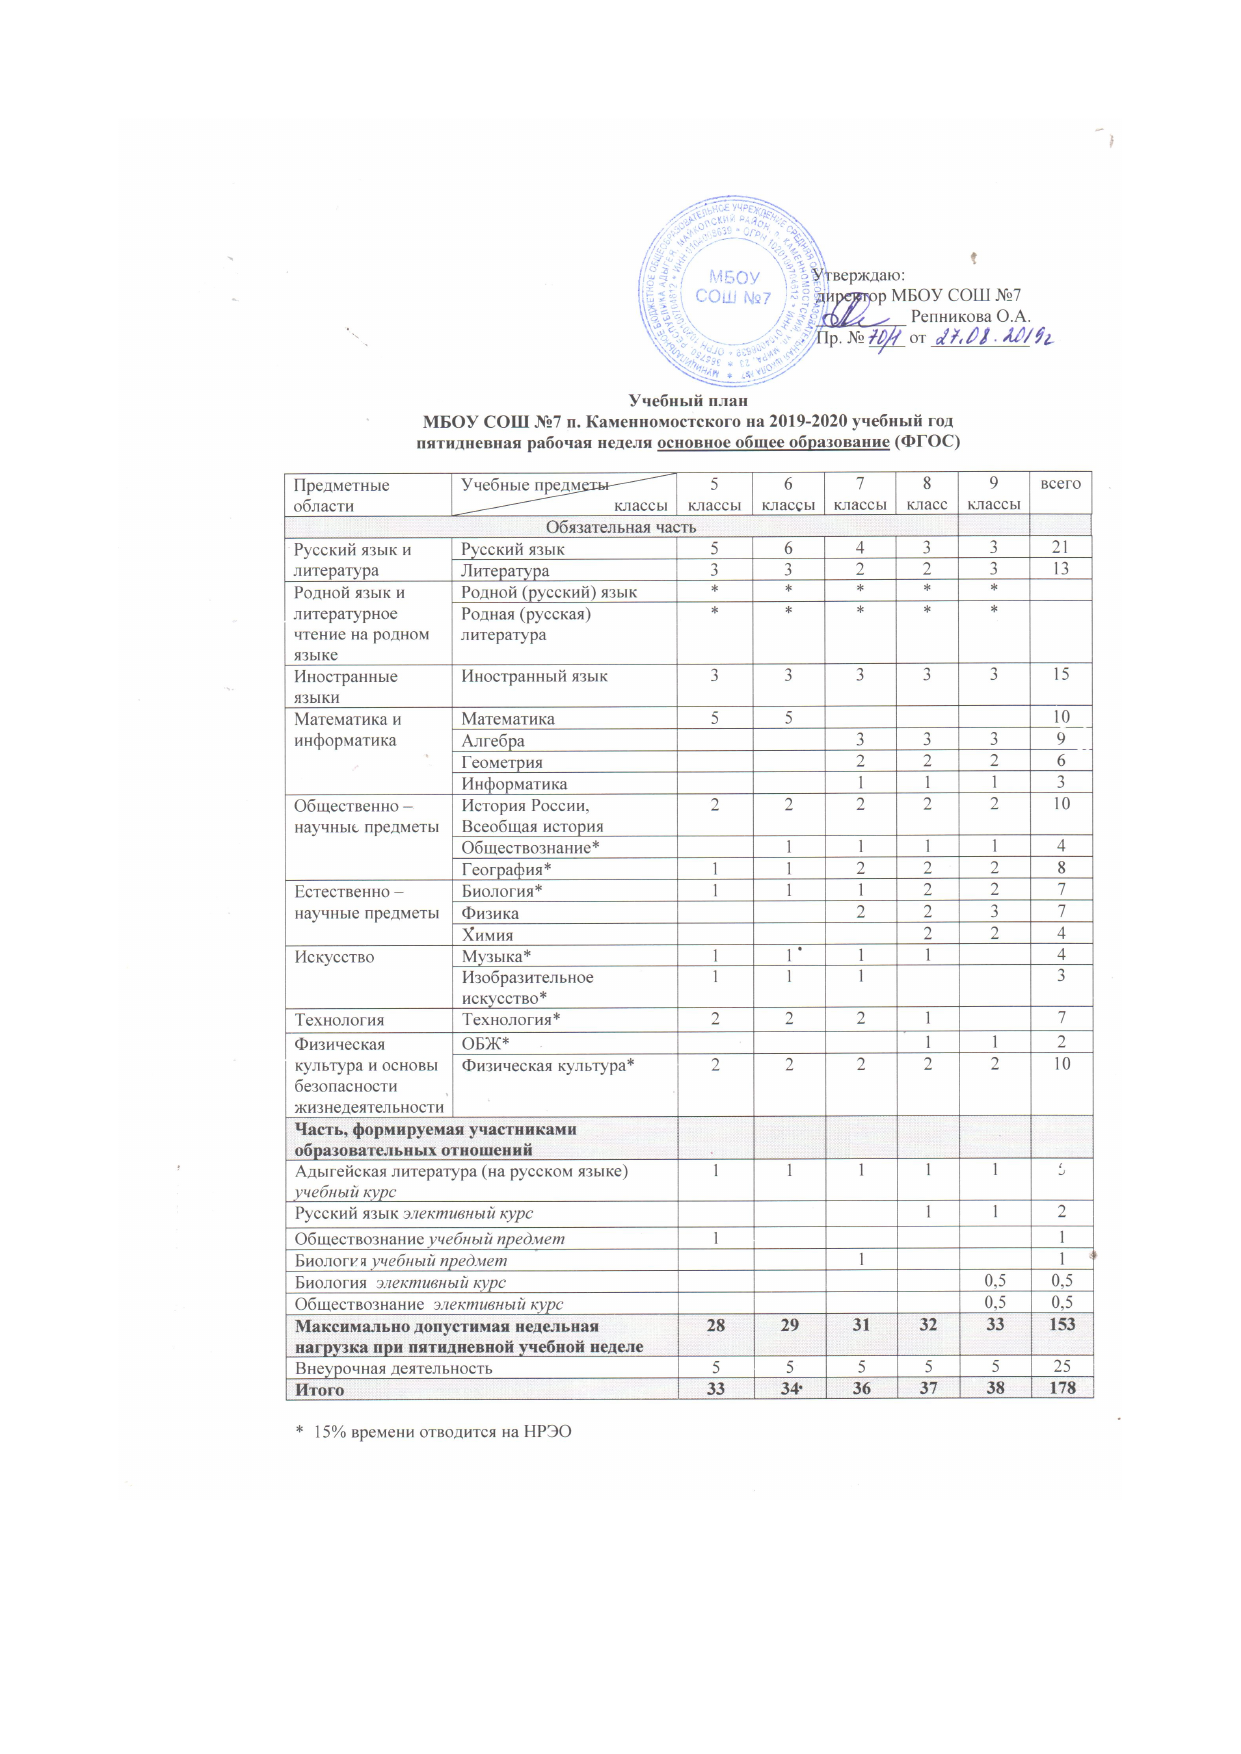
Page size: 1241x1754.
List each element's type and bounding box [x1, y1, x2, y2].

picture [118, 118, 1123, 1500]
